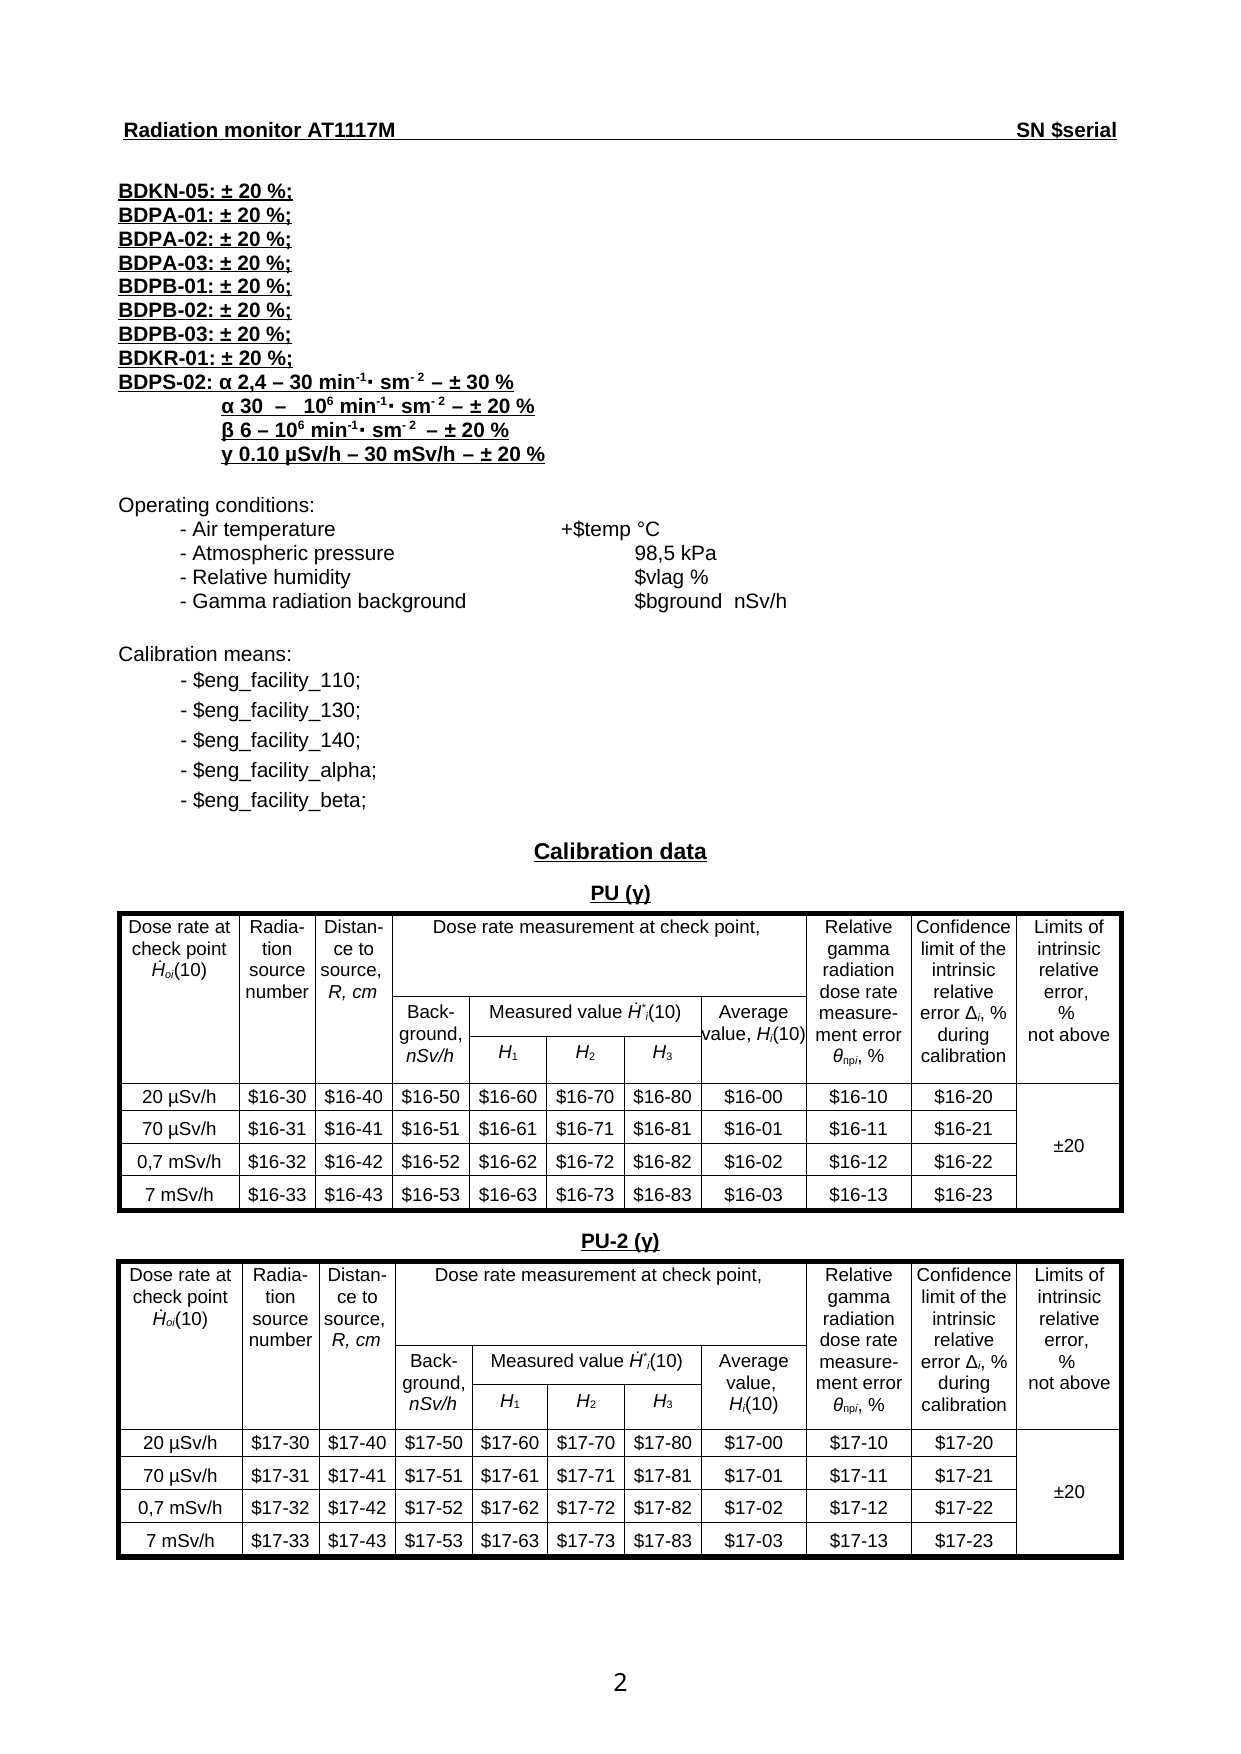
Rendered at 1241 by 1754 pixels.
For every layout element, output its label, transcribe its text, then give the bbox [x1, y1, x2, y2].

table_cell Distan-ce to source, R, сm [320, 1264, 395, 1429]
table_cell $16-33 [240, 1176, 315, 1208]
table_cell $16-83 [625, 1176, 701, 1208]
table_cell $17-53 [396, 1523, 472, 1554]
table_cell $17-41 [320, 1457, 395, 1489]
table_cell $16-51 [393, 1111, 469, 1143]
table_cell Average value, Hi(10) [702, 1346, 806, 1429]
table_cell Back-ground, nSv/h [393, 997, 469, 1083]
table_cell $17-42 [320, 1490, 395, 1522]
table_cell H2 [548, 1385, 624, 1429]
table_cell $17-61 [473, 1457, 547, 1489]
table_cell $17-10 [807, 1430, 911, 1456]
table_cell $16-11 [807, 1111, 911, 1143]
table_cell Radia-tion source number [240, 916, 315, 1083]
table_header BDPA-03: ± 20 %; [118, 250, 1063, 274]
table_cell 0,7 mSv/h [122, 1144, 239, 1175]
table_cell $16-52 [393, 1144, 469, 1175]
table_cell $17-12 [807, 1490, 911, 1522]
table_cell $16-42 [316, 1144, 392, 1175]
table_cell 7 mSv/h [121, 1523, 242, 1554]
table_cell 20 µSv/h [122, 1084, 239, 1110]
table_cell H1 [473, 1385, 547, 1429]
table_cell Limits of intrinsic relative error, % not above [1017, 916, 1119, 1083]
table_cell $17-32 [243, 1490, 319, 1522]
table_cell $17-31 [243, 1457, 319, 1489]
table_header BDPS-02: α 2,4 – 30 min-1⋅ sm- 2 – ± 30 % α 30 – 106 min-1⋅ sm- 2 – ± 20 % β 6 – 106 min-1⋅ sm- 2 – ± 20 % γ 0.10 µSv/h – 30 mSv/h – ± 20 % [118, 370, 1063, 466]
table_cell $17-22 [912, 1490, 1016, 1522]
table_cell $17-63 [473, 1523, 547, 1554]
table_header BDPA-01: ± 20 %; [118, 203, 1063, 226]
table_cell $16-43 [316, 1176, 392, 1208]
table_cell $17-50 [396, 1430, 472, 1456]
table_header BDPB-03: ± 20 %; [118, 322, 1063, 346]
table_cell $16-73 [547, 1176, 624, 1208]
table_cell $16-03 [702, 1176, 806, 1208]
table_cell Confidence limit of the intrinsic relative error Δi, % during calibration [912, 1264, 1016, 1429]
table_cell $17-80 [625, 1430, 701, 1456]
table_cell $16-62 [470, 1144, 546, 1175]
table_cell $17-20 [912, 1430, 1016, 1456]
table_cell $17-52 [396, 1490, 472, 1522]
table_cell $16-60 [470, 1084, 546, 1110]
text - Air temperature +$temp °C [179, 517, 1122, 541]
table_cell $17-72 [548, 1490, 624, 1522]
table_cell $16-02 [702, 1144, 806, 1175]
table_cell $16-12 [807, 1144, 911, 1175]
table_cell Distan-ce to source, R, сm [316, 916, 392, 1083]
table_cell 20 µSv/h [121, 1430, 242, 1456]
table_cell $17-00 [702, 1430, 806, 1456]
table_cell Relative gamma radiation dose rate measure-ment error θпрi, % [807, 916, 911, 1083]
table_cell $17-60 [473, 1430, 547, 1456]
table_cell 7 mSv/h [122, 1176, 239, 1208]
table_header - $eng_facility_130; [118, 695, 1122, 725]
table_cell H3 [625, 1385, 701, 1429]
table_cell Dose rate measurement at check point, [393, 916, 806, 996]
table_cell $17-03 [702, 1523, 806, 1554]
text Calibration means: [118, 641, 1122, 665]
table_cell $17-21 [912, 1457, 1016, 1489]
table_cell $16-31 [240, 1111, 315, 1143]
table_cell $16-70 [547, 1084, 624, 1110]
table_cell $16-53 [393, 1176, 469, 1208]
table_cell Radia-tion source number [243, 1264, 319, 1429]
text Calibration data [118, 838, 1122, 864]
table_cell $17-30 [243, 1430, 319, 1456]
table_cell $16-82 [625, 1144, 701, 1175]
table_cell Limits of intrinsic relative error, % not above [1017, 1264, 1119, 1429]
table_cell Dose rate at check point Ḣoi(10) [121, 1264, 242, 1429]
table_cell $16-63 [470, 1176, 546, 1208]
table_cell ±20 [1017, 1430, 1119, 1554]
table_cell ±20 [1017, 1084, 1119, 1208]
table_cell $16-72 [547, 1144, 624, 1175]
table_cell Average value, Hi(10) [702, 997, 806, 1083]
table_cell Dose rate measurement at check point, [396, 1264, 806, 1345]
table_header BDPB-02: ± 20 %; [118, 298, 1063, 322]
table_cell $17-82 [625, 1490, 701, 1522]
table_cell Relative gamma radiation dose rate measure-ment error θпрi, % [807, 1264, 911, 1429]
table_cell $16-01 [702, 1111, 806, 1143]
table_header - $eng_facility_110; [118, 665, 1122, 695]
text - Relative humidity $vlag % [179, 565, 1122, 589]
table_cell 70 µSv/h [122, 1111, 239, 1143]
table_cell $17-71 [548, 1457, 624, 1489]
table_cell Dose rate at check point Ḣoi(10) [122, 916, 239, 1083]
table_cell $17-23 [912, 1523, 1016, 1554]
table_cell $17-11 [807, 1457, 911, 1489]
table_cell $16-30 [240, 1084, 315, 1110]
table_cell Measured value Ḣ*i(10) [473, 1346, 701, 1384]
table_cell $16-23 [912, 1176, 1016, 1208]
table_header - $eng_facility_beta; [118, 785, 1122, 814]
table_cell $17-62 [473, 1490, 547, 1522]
table_cell $16-13 [807, 1176, 911, 1208]
table_header - $eng_facility_alpha; [118, 755, 1122, 784]
table_cell $17-51 [396, 1457, 472, 1489]
table_cell $17-33 [243, 1523, 319, 1554]
table_cell $16-80 [625, 1084, 701, 1110]
table_header BDKN-05: ± 20 %; [118, 179, 1063, 202]
table_cell $16-21 [912, 1111, 1016, 1143]
table_cell $17-13 [807, 1523, 911, 1554]
text - Atmospheric pressure 98,5 kPa [179, 541, 1122, 565]
table_cell H3 [625, 1037, 701, 1083]
table_cell $16-40 [316, 1084, 392, 1110]
table_cell $17-40 [320, 1430, 395, 1456]
table_cell 0,7 mSv/h [121, 1490, 242, 1522]
table_cell Confidence limit of the intrinsic relative error Δi, % during calibration [912, 916, 1016, 1083]
table_cell H1 [470, 1037, 546, 1083]
table_cell $16-32 [240, 1144, 315, 1175]
table_cell $17-01 [702, 1457, 806, 1489]
table_header - $eng_facility_140; [118, 725, 1122, 755]
table_cell $17-73 [548, 1523, 624, 1554]
table_header BDPB-01: ± 20 %; [118, 274, 1063, 298]
table_cell Measured value Ḣ*i(10) [470, 997, 701, 1036]
table_cell $16-81 [625, 1111, 701, 1143]
table_cell $17-83 [625, 1523, 701, 1554]
text Operating conditions: [118, 493, 1122, 517]
table_cell $16-22 [912, 1144, 1016, 1175]
table_cell $16-00 [702, 1084, 806, 1110]
table_cell $17-02 [702, 1490, 806, 1522]
table_header BDKR-01: ± 20 %; [118, 346, 1063, 370]
table_cell $17-43 [320, 1523, 395, 1554]
table_header BDPA-02: ± 20 %; [118, 226, 1063, 250]
table_cell Back-ground, nSv/h [396, 1346, 472, 1429]
table_cell $17-70 [548, 1430, 624, 1456]
table_cell $16-61 [470, 1111, 546, 1143]
table_cell $16-10 [807, 1084, 911, 1110]
table_cell 70 µSv/h [121, 1457, 242, 1489]
table_cell $16-71 [547, 1111, 624, 1143]
table_header PU (γ) [119, 865, 1122, 911]
table_cell $16-50 [393, 1084, 469, 1110]
table_cell $16-20 [912, 1084, 1016, 1110]
table_header PU-2 (γ) [118, 1213, 1122, 1259]
table_cell $16-41 [316, 1111, 392, 1143]
table_cell H2 [547, 1037, 624, 1083]
text - Gamma radiation background $bground nSv/h [179, 589, 1122, 613]
table_cell $17-81 [625, 1457, 701, 1489]
